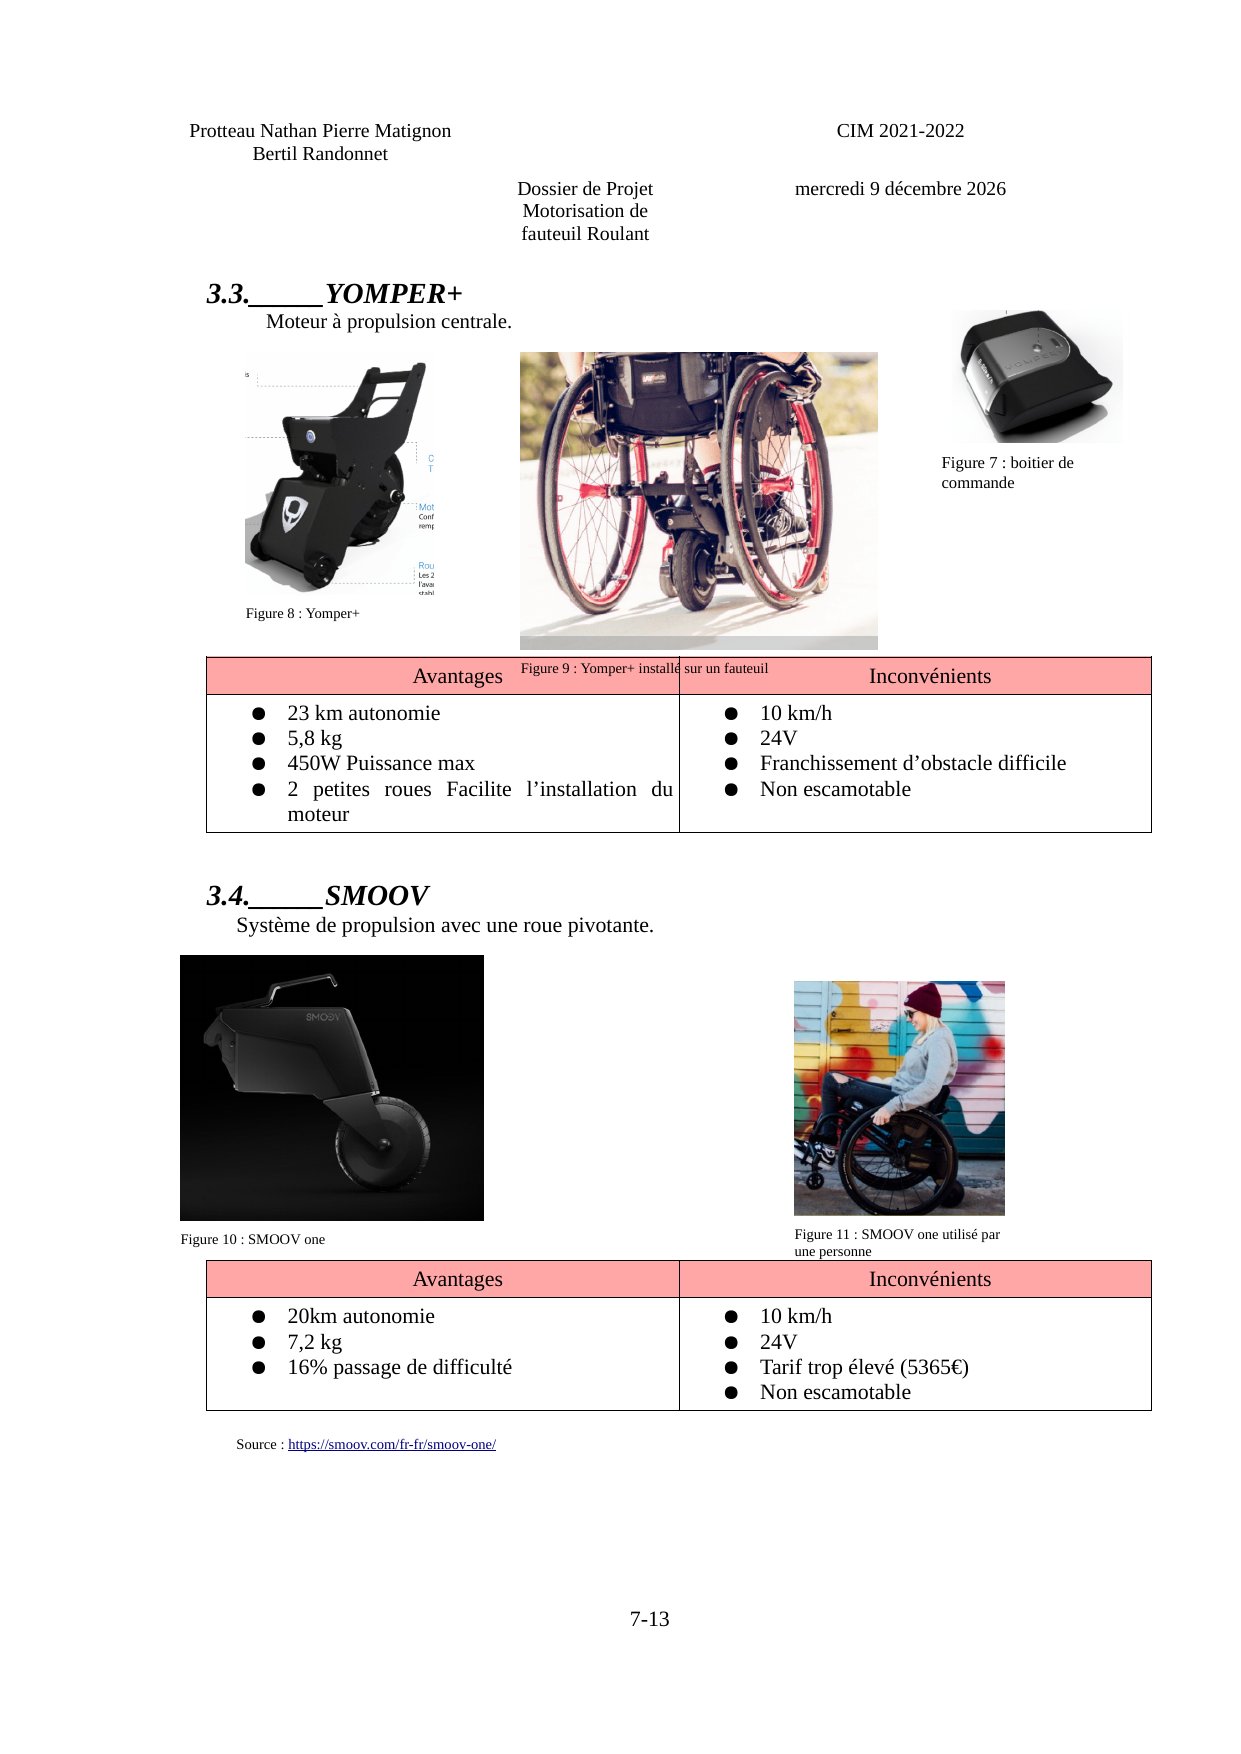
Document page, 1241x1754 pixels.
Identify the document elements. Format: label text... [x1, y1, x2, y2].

subtitle Smoov [207, 878, 1152, 912]
table_cell 10 km/h 24V Franchissement d’obstacle difficile Non escamotable [680, 695, 1151, 832]
text Moteur à propulsion centrale. [266, 309, 1152, 333]
subtitle YOMPER+ [207, 276, 1152, 309]
table_cell 10 km/h 24V Tarif trop élevé (5365€) Non escamotable [680, 1298, 1151, 1410]
text Source : https://smoov.com/fr-fr/smoov-one/ [236, 1436, 1152, 1453]
text Système de propulsion avec une roue pivotante. [236, 912, 1152, 937]
table_cell 20km autonomie 7,2 kg 16% passage de difficulté [207, 1298, 679, 1410]
table_header Inconvénients [680, 1261, 1151, 1297]
table_header Inconvénients [680, 658, 1151, 694]
table_cell 23 km autonomie 5,8 kg 450W Puissance max 2 petites roues Facilite l’installation du moteur [207, 695, 679, 832]
table_header Avantages [207, 658, 679, 694]
table_header Avantages [207, 1261, 679, 1297]
